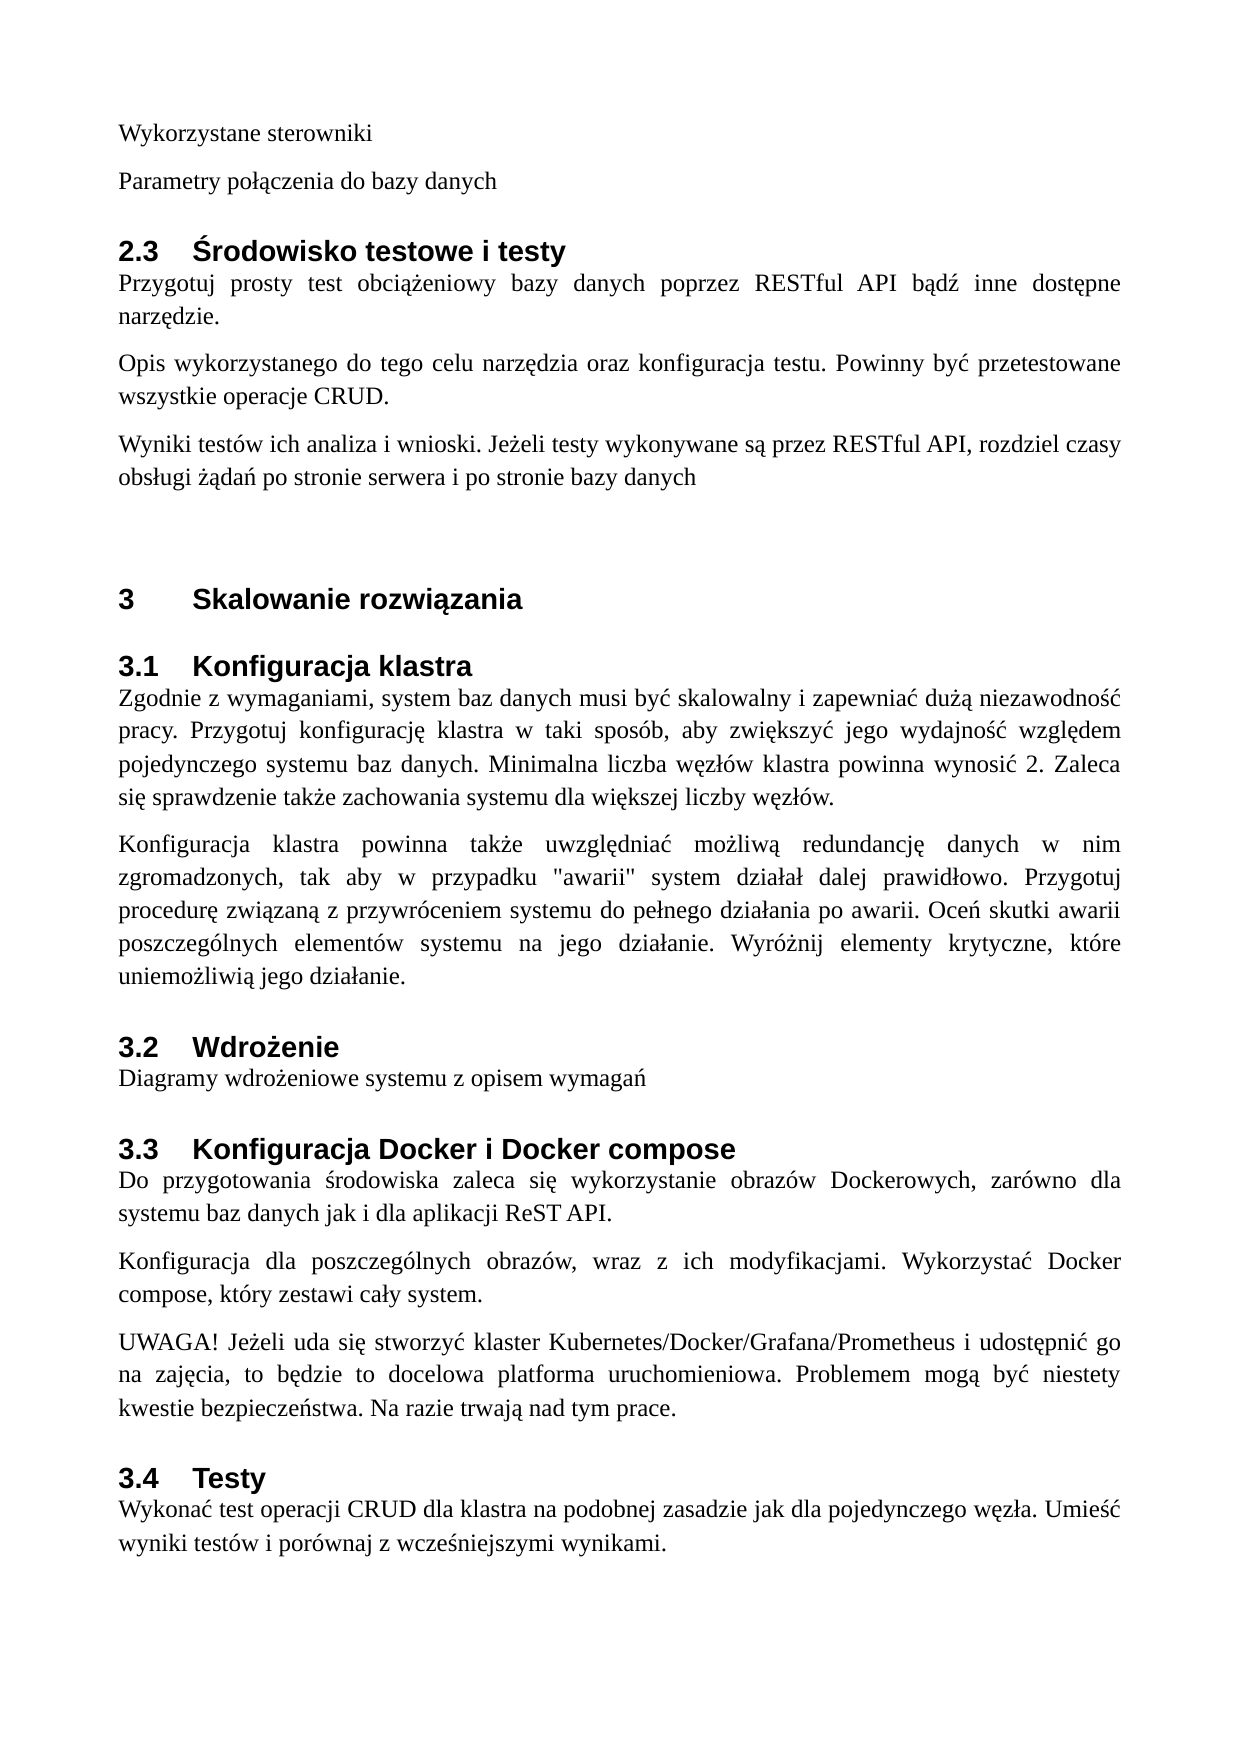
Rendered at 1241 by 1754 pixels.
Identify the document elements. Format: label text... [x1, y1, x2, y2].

text Opis wykorzystanego do tego celu narzędzia oraz konfiguracja testu. Powinny być przetestowane wszystkie operacje CRUD. [118, 348, 1122, 410]
text UWAGA! Jeżeli uda się stworzyć klaster Kubernetes/Docker/Grafana/Prometheus i udostępnić go na zajęcia, to będzie to docelowa platforma uruchomieniowa. Problemem mogą być niestety kwestie bezpieczeństwa. Na razie trwają nad tym prace. [118, 1327, 1122, 1421]
subtitle Wdrożenie [118, 1030, 1122, 1063]
subtitle Skalowanie rozwiązania [118, 582, 1122, 616]
text Zgodnie z wymaganiami, system baz danych musi być skalowalny i zapewniać dużą niezawodność pracy. Przygotuj konfigurację klastra w taki sposób, aby zwiększyć jego wydajność względem pojedynczego systemu baz danych. Minimalna liczba węzłów klastra powinna wynosić 2. Zaleca się sprawdzenie także zachowania systemu dla większej liczby węzłów. [118, 683, 1122, 810]
subtitle Środowisko testowe i testy [118, 234, 1122, 268]
text Wykorzystane sterowniki [118, 118, 1122, 147]
subtitle Konfiguracja Docker i Docker compose [118, 1132, 1122, 1165]
text Diagramy wdrożeniowe systemu z opisem wymagań [118, 1063, 1122, 1092]
text Do przygotowania środowiska zaleca się wykorzystanie obrazów Dockerowych, zarówno dla systemu baz danych jak i dla aplikacji ReST API. [118, 1165, 1122, 1227]
text Przygotuj prosty test obciążeniowy bazy danych poprzez RESTful API bądź inne dostępne narzędzie. [118, 268, 1122, 329]
subtitle Konfiguracja klastra [118, 649, 1122, 683]
text Konfiguracja dla poszczególnych obrazów, wraz z ich modyfikacjami. Wykorzystać Docker compose, który zestawi cały system. [118, 1246, 1122, 1308]
text Parametry połączenia do bazy danych [118, 166, 1122, 194]
text Wyniki testów ich analiza i wnioski. Jeżeli testy wykonywane są przez RESTful API, rozdziel czasy obsługi żądań po stronie serwera i po stronie bazy danych [118, 429, 1122, 491]
subtitle Testy [118, 1461, 1122, 1494]
text Wykonać test operacji CRUD dla klastra na podobnej zasadzie jak dla pojedynczego węzła. Umieść wyniki testów i porównaj z wcześniejszymi wynikami. [118, 1494, 1122, 1556]
text Konfiguracja klastra powinna także uwzględniać możliwą redundancję danych w nim zgromadzonych, tak aby w przypadku "awarii" system działał dalej prawidłowo. Przygotuj procedurę związaną z przywróceniem systemu do pełnego działania po awarii. Oceń skutki awarii poszczególnych elementów systemu na jego działanie. Wyróżnij elementy krytyczne, które uniemożliwią jego działanie. [118, 829, 1122, 990]
